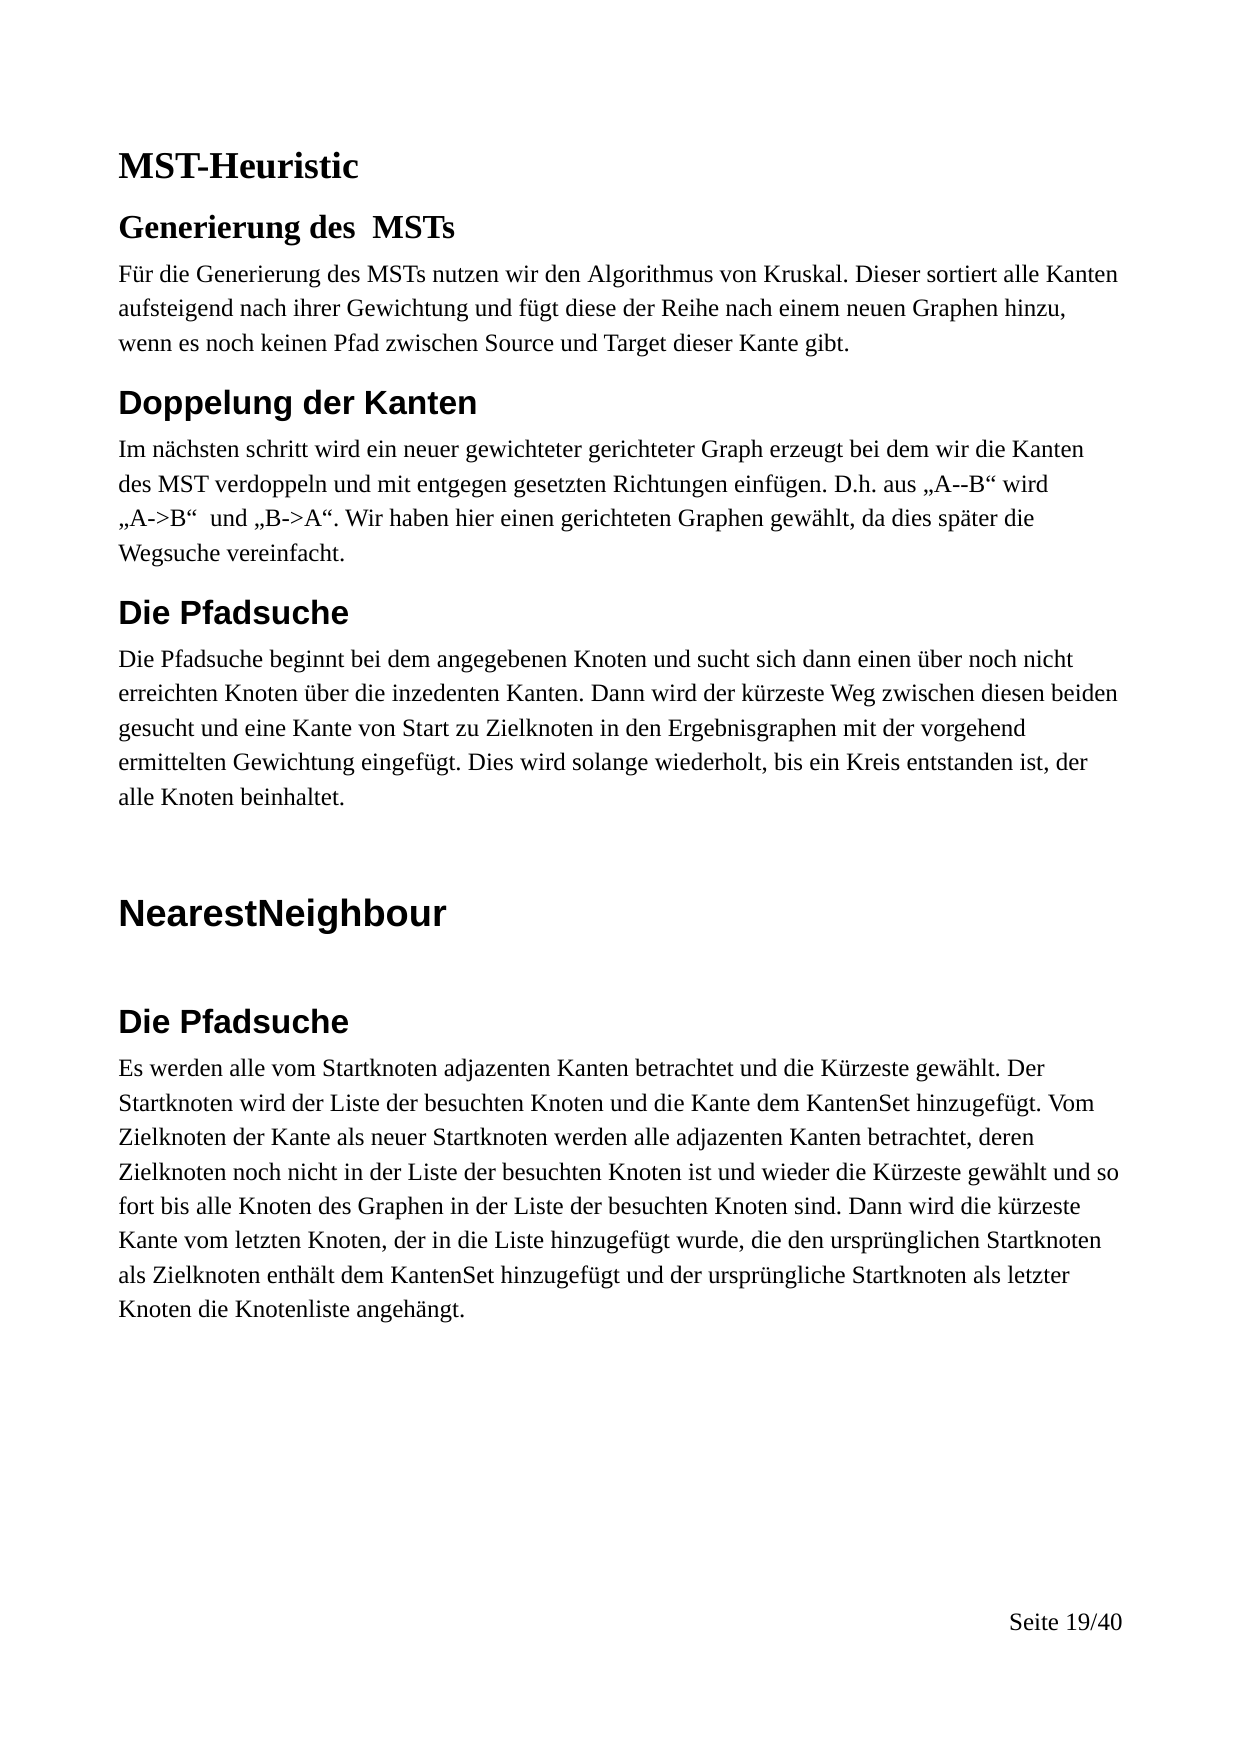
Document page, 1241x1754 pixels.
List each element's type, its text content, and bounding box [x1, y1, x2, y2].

subtitle Generierung des MSTs [118, 208, 1122, 246]
subtitle Die Pfadsuche [118, 1002, 1122, 1041]
subtitle Die Pfadsuche [118, 593, 1122, 632]
text Es werden alle vom Startknoten adjazenten Kanten betrachtet und die Kürzeste gewählt. Der Startknoten wird der Liste der besuchten Knoten und die Kante dem KantenSet hinzugefügt. Vom Zielknoten der Kante als neuer Startknoten werden alle adjazenten Kanten betrachtet, deren Zielknoten noch nicht in der Liste der besuchten Knoten ist und wieder die Kürzeste gewählt und so fort bis alle Knoten des Graphen in der Liste der besuchten Knoten sind. Dann wird die kürzeste Kante vom letzten Knoten, der in die Liste hinzugefügt wurde, die den ursprünglichen Startknoten als Zielknoten enthält dem KantenSet hinzugefügt und der ursprüngliche Startknoten als letzter Knoten die Knotenliste angehängt. [118, 1053, 1122, 1323]
subtitle MST-Heuristic [118, 143, 1122, 187]
text Die Pfadsuche beginnt bei dem angegebenen Knoten und sucht sich dann einen über noch nicht erreichten Knoten über die inzedenten Kanten. Dann wird der kürzeste Weg zwischen diesen beiden gesucht und eine Kante von Start zu Zielknoten in den Ergebnisgraphen mit der vorgehend ermittelten Gewichtung eingefügt. Dies wird solange wiederholt, bis ein Kreis entstanden ist, der alle Knoten beinhaltet. [118, 644, 1122, 811]
subtitle NearestNeighbour [118, 891, 1122, 934]
subtitle Doppelung der Kanten [118, 383, 1122, 422]
text Für die Generierung des MSTs nutzen wir den Algorithmus von Kruskal. Dieser sortiert alle Kanten aufsteigend nach ihrer Gewichtung und fügt diese der Reihe nach einem neuen Graphen hinzu, wenn es noch keinen Pfad zwischen Source und Target dieser Kante gibt. [118, 259, 1122, 356]
text Im nächsten schritt wird ein neuer gewichteter gerichteter Graph erzeugt bei dem wir die Kanten des MST verdoppeln und mit entgegen gesetzten Richtungen einfügen. D.h. aus „A--B“ wird „A->B“ und „B->A“. Wir haben hier einen gerichteten Graphen gewählt, da dies später die Wegsuche vereinfacht. [118, 434, 1122, 566]
